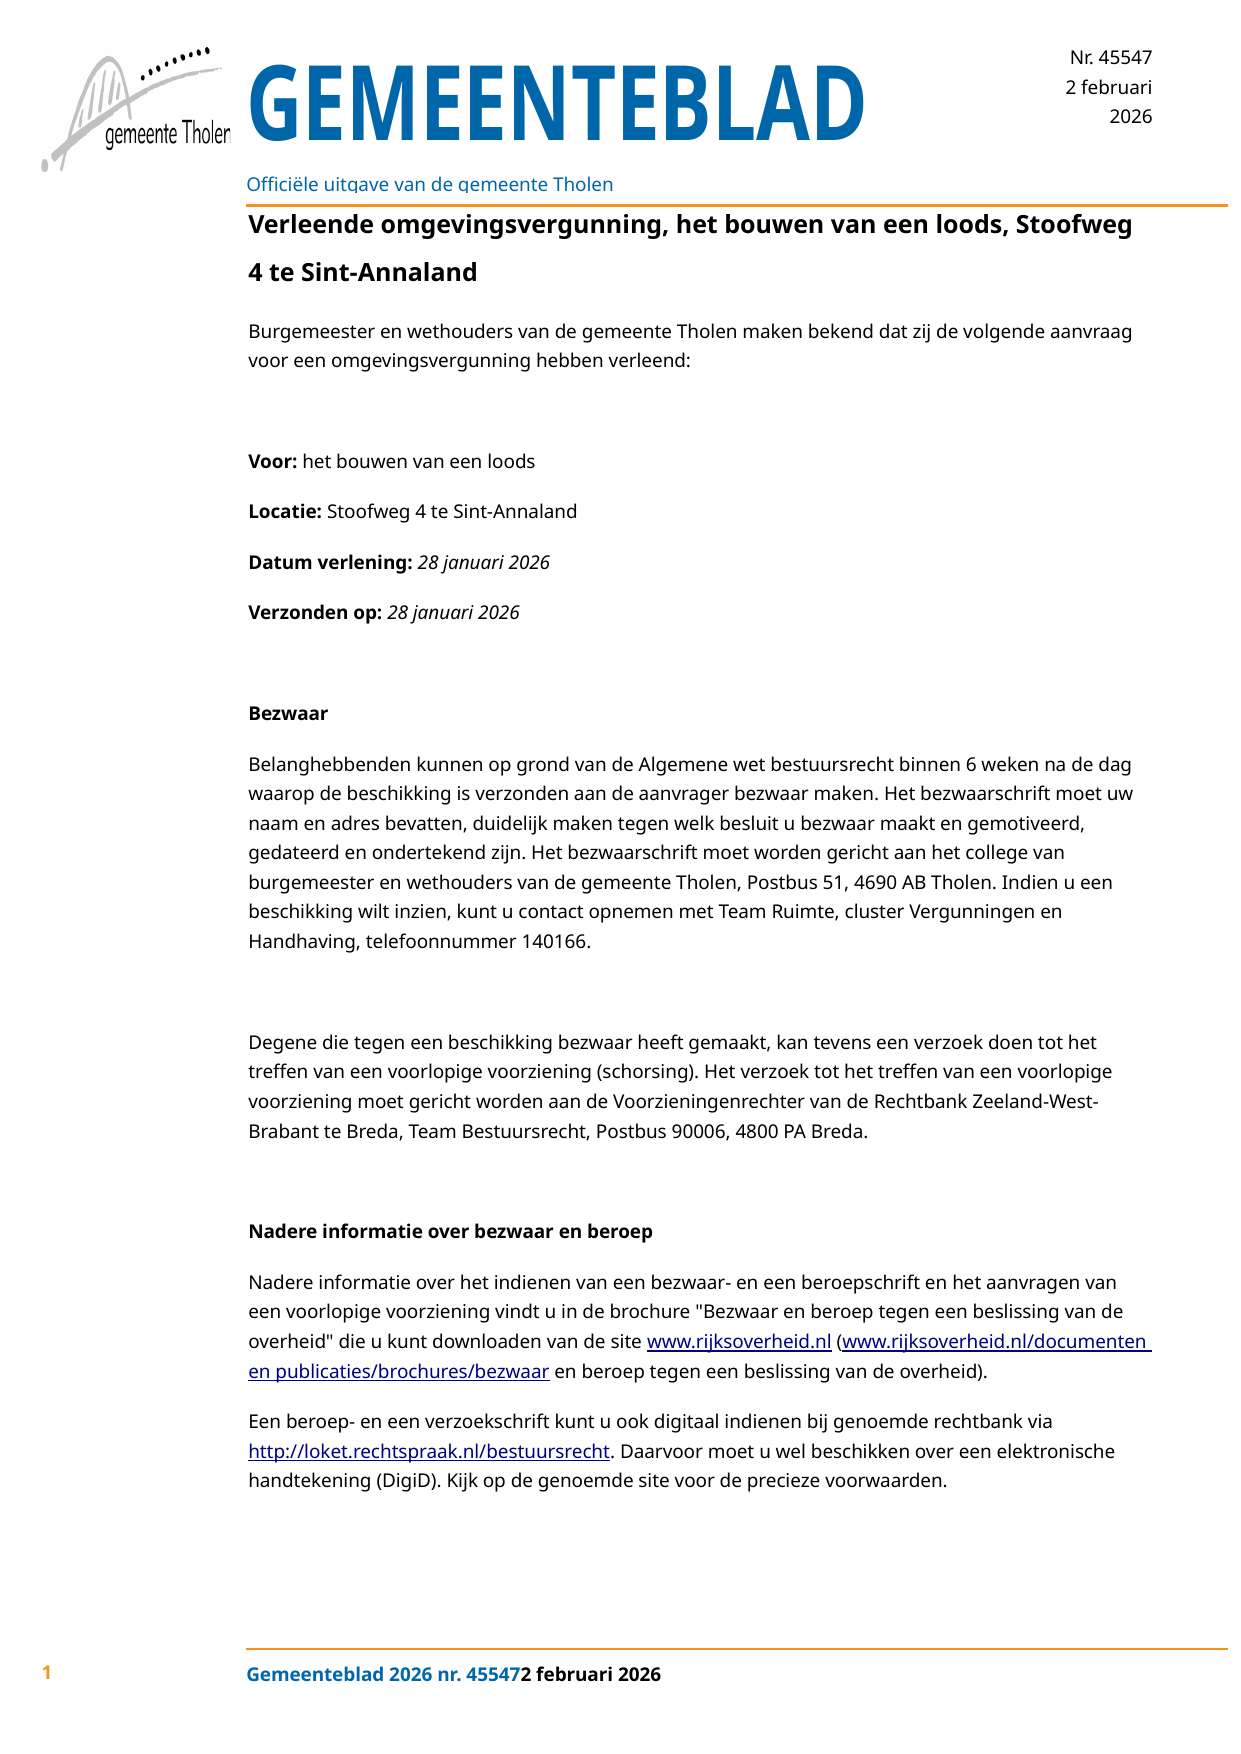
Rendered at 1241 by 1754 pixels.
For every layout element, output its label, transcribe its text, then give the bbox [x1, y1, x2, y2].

text Verzonden op: 28 januari 2026 [248, 599, 1152, 625]
text Voor: het bouwen van een loods [248, 448, 1152, 474]
text Een beroep- en een verzoekschrift kunt u ook digitaal indienen bij genoemde rechtbank via http://loket.rechtspraak.nl/bestuursrecht. Daarvoor moet u wel beschikken over een elektronische handtekening (DigiD). Kijk op de genoemde site voor de precieze voorwaarden. [248, 1408, 1152, 1493]
picture [41, 47, 231, 172]
text Locatie: Stoofweg 4 te Sint-Annaland [248, 499, 1152, 524]
text Verleende omgevingsvergunning, het bouwen van een loods, Stoofweg 4 te Sint-Annaland [248, 207, 1152, 288]
text Datum verlening: 28 januari 2026 [248, 549, 1152, 575]
text Nadere informatie over bezwaar en beroep [248, 1219, 1152, 1244]
text Nadere informatie over het indienen van een bezwaar- en een beroepschrift en het aanvragen van een voorlopige voorziening vindt u in de brochure "Bezwaar en beroep tegen een beslissing van de overheid" die u kunt downloaden van de site www.rijksoverheid.nl (www.rijksoverheid.nl/documenten en publicaties/brochures/bezwaar en beroep tegen een beslissing van de overheid). [248, 1269, 1152, 1384]
text Burgemeester en wethouders van de gemeente Tholen maken bekend dat zij de volgende aanvraag voor een omgevingsvergunning hebben verleend: [248, 318, 1152, 373]
text Belanghebbenden kunnen op grond van de Algemene wet bestuursrecht binnen 6 weken na de dag waarop de beschikking is verzonden aan de aanvrager bezwaar maken. Het bezwaarschrift moet uw naam en adres bevatten, duidelijk maken tegen welk besluit u bezwaar maakt en gemotiveerd, gedateerd en ondertekend zijn. Het bezwaarschrift moet worden gericht aan het college van burgemeester en wethouders van de gemeente Tholen, Postbus 51, 4690 AB Tholen. Indien u een beschikking wilt inzien, kunt u contact opnemen met Team Ruimte, cluster Vergunningen en Handhaving, telefoonnummer 140166. [248, 751, 1152, 954]
text Bezwaar [248, 700, 1152, 726]
text Degene die tegen een beschikking bezwaar heeft gemaakt, kan tevens een verzoek doen tot het treffen van een voorlopige voorziening (schorsing). Het verzoek tot het treffen van een voorlopige voorziening moet gericht worden aan de Voorzieningenrechter van de Rechtbank Zeeland-West-Brabant te Breda, Team Bestuursrecht, Postbus 90006, 4800 PA Breda. [248, 1029, 1152, 1144]
